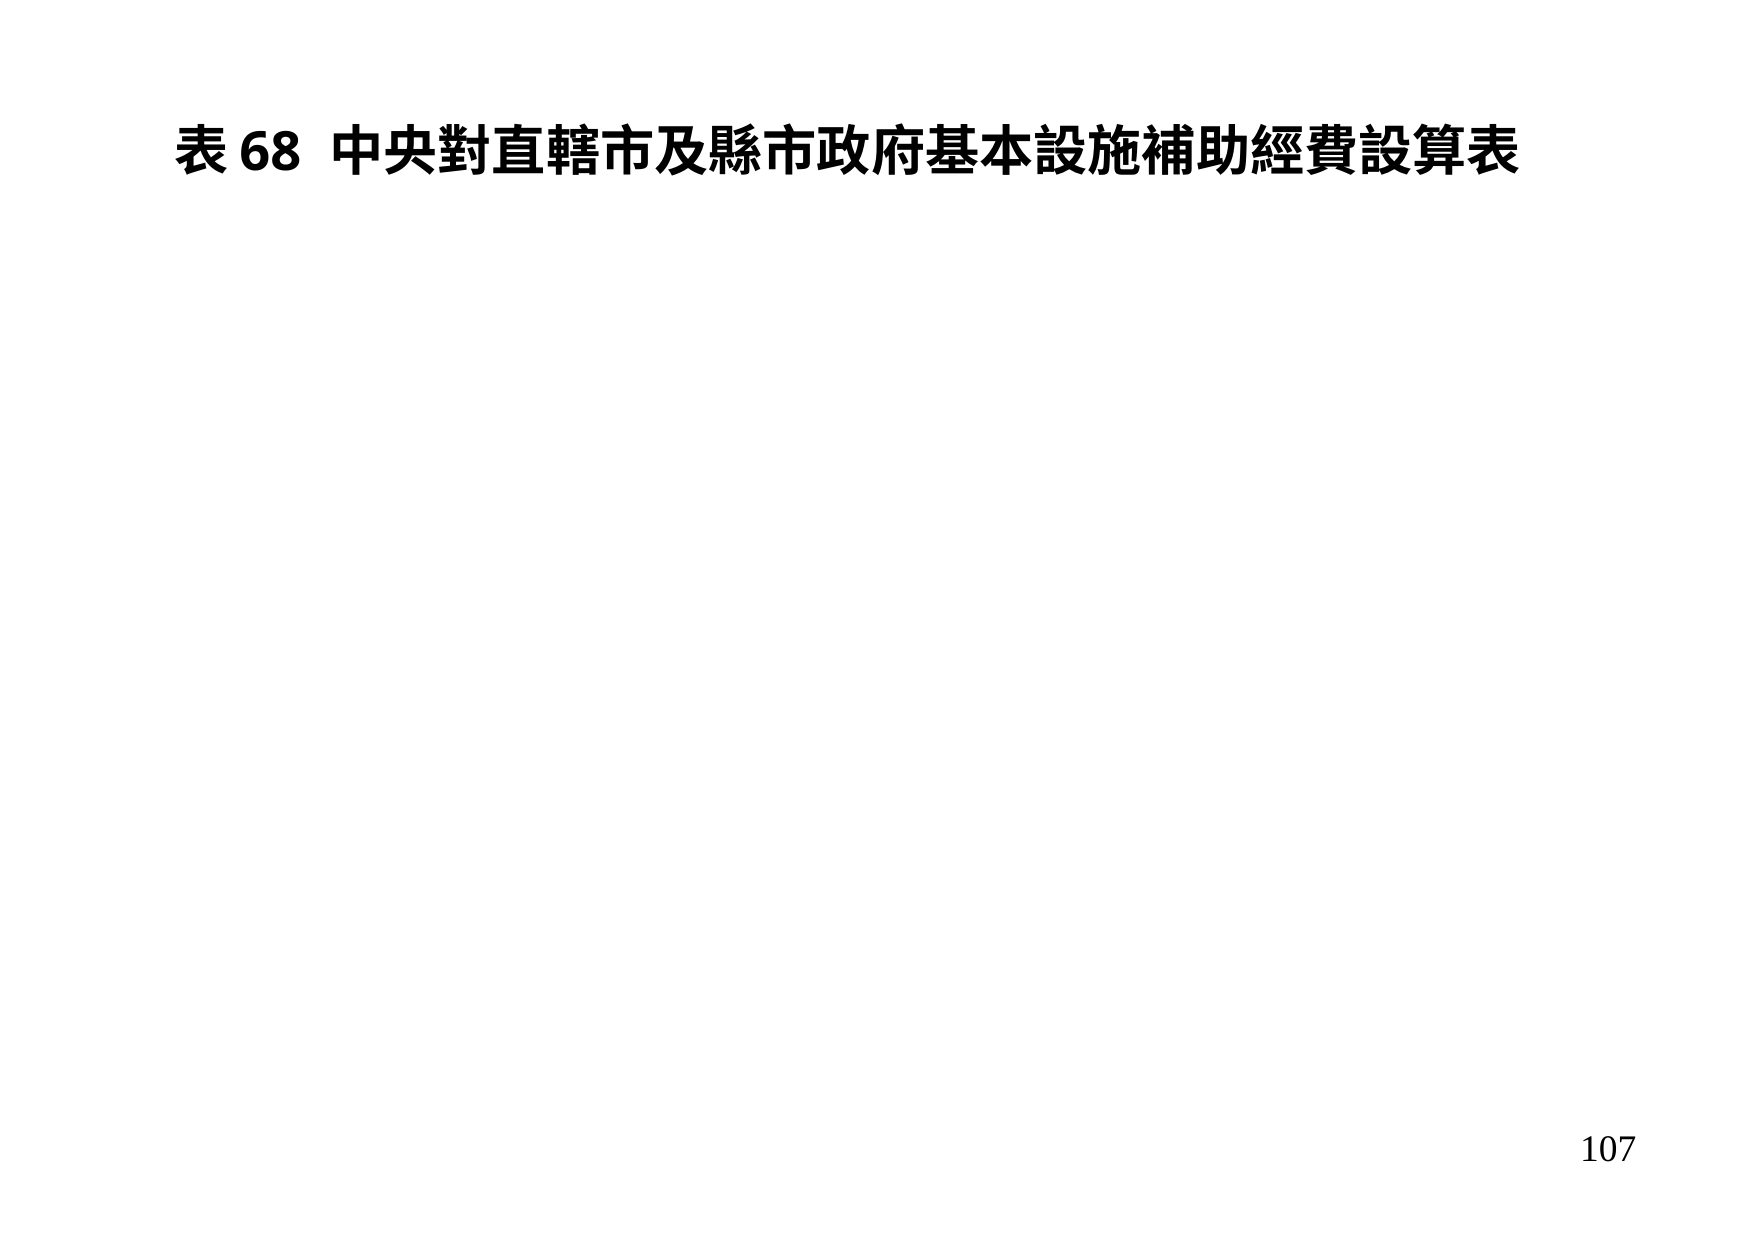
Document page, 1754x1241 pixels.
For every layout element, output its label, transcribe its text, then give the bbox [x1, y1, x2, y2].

text 表68 中央對直轄市及縣市政府基本設施補助經費設算表 [59, 91, 1636, 204]
